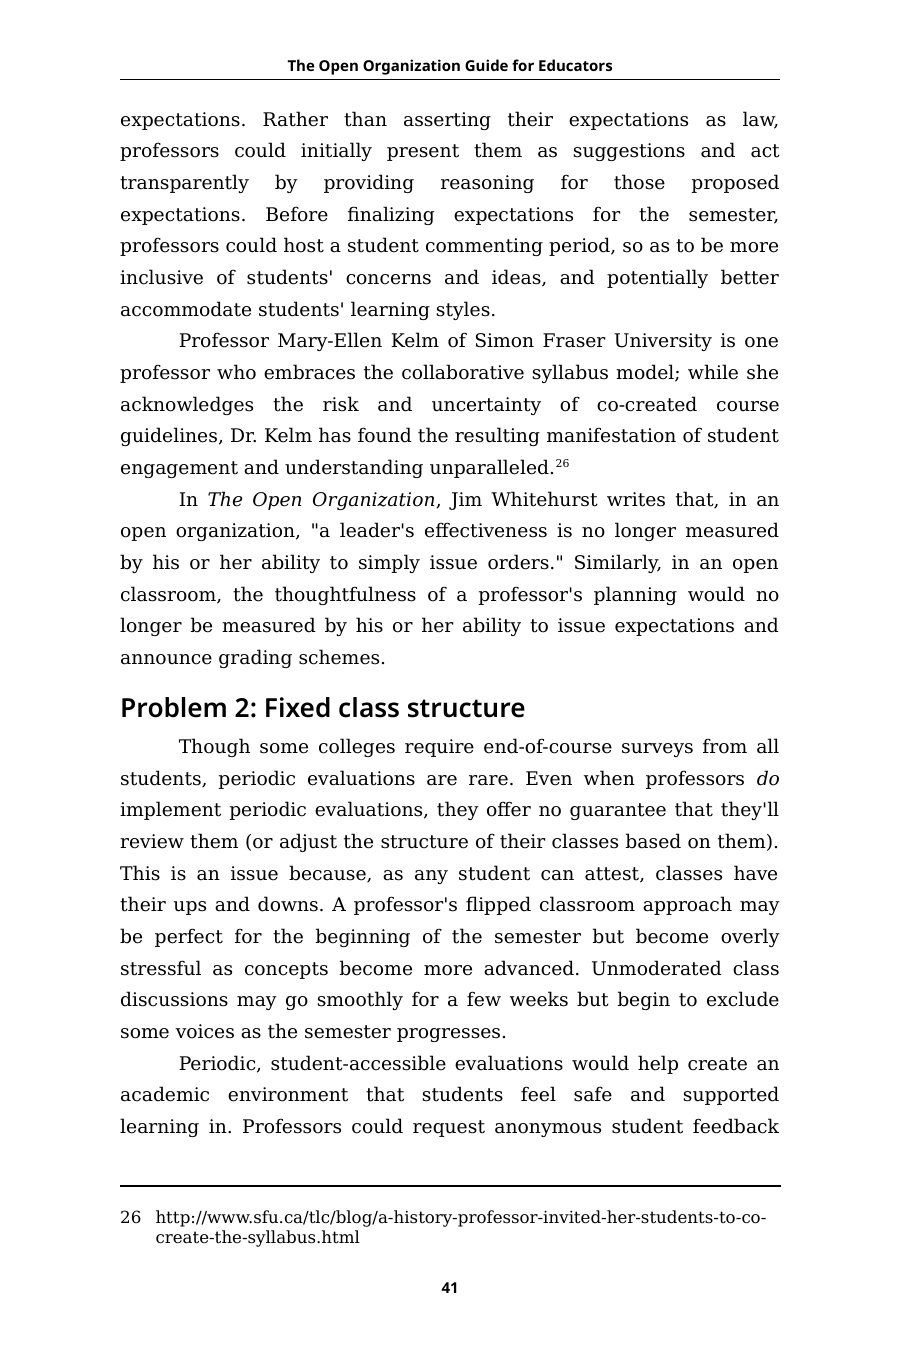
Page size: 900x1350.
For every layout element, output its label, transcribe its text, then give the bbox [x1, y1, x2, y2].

text Professor Mary-Ellen Kelm of Simon Fraser University is one professor who embraces the collaborative syllabus model; while she acknowledges the risk and uncertainty of co-created course guidelines, Dr. Kelm has found the resulting manifestation of student engagement and understanding unparalleled. [120, 330, 780, 479]
text In The Open Organization, Jim Whitehurst writes that, in an open organization, "a leader's effectiveness is no longer measured by his or her ability to simply issue orders." Similarly, in an open classroom, the thoughtfulness of a professor's planning would no longer be measured by his or her ability to issue expectations and announce grading schemes. [120, 489, 780, 669]
text Though some colleges require end-of-course surveys from all students, periodic evaluations are rare. Even when professors do implement periodic evaluations, they offer no guarantee that they'll review them (or adjust the structure of their classes based on them). This is an issue because, as any student can attest, classes have their ups and downs. A professor's flipped classroom approach may be perfect for the beginning of the semester but become overly stressful as concepts become more advanced. Unmoderated class discussions may go smoothly for a few weeks but begin to exclude some voices as the semester progresses. [120, 736, 780, 1043]
text Periodic, student-accessible evaluations would help create an academic environment that students feel safe and supported learning in. Professors could request anonymous student feedback [120, 1053, 780, 1138]
text http://www.sfu.ca/tlc/blog/a-history-professor-invited-her-students-to-co-create-the-syllabus.html [120, 1208, 780, 1247]
text expectations. Rather than asserting their expectations as law, professors could initially present them as suggestions and act transparently by providing reasoning for those proposed expectations. Before finalizing expectations for the semester, professors could host a student commenting period, so as to be more inclusive of students' concerns and ideas, and potentially better accommodate students' learning styles. [120, 109, 780, 321]
subtitle Problem 2: Fixed class structure [120, 693, 780, 724]
